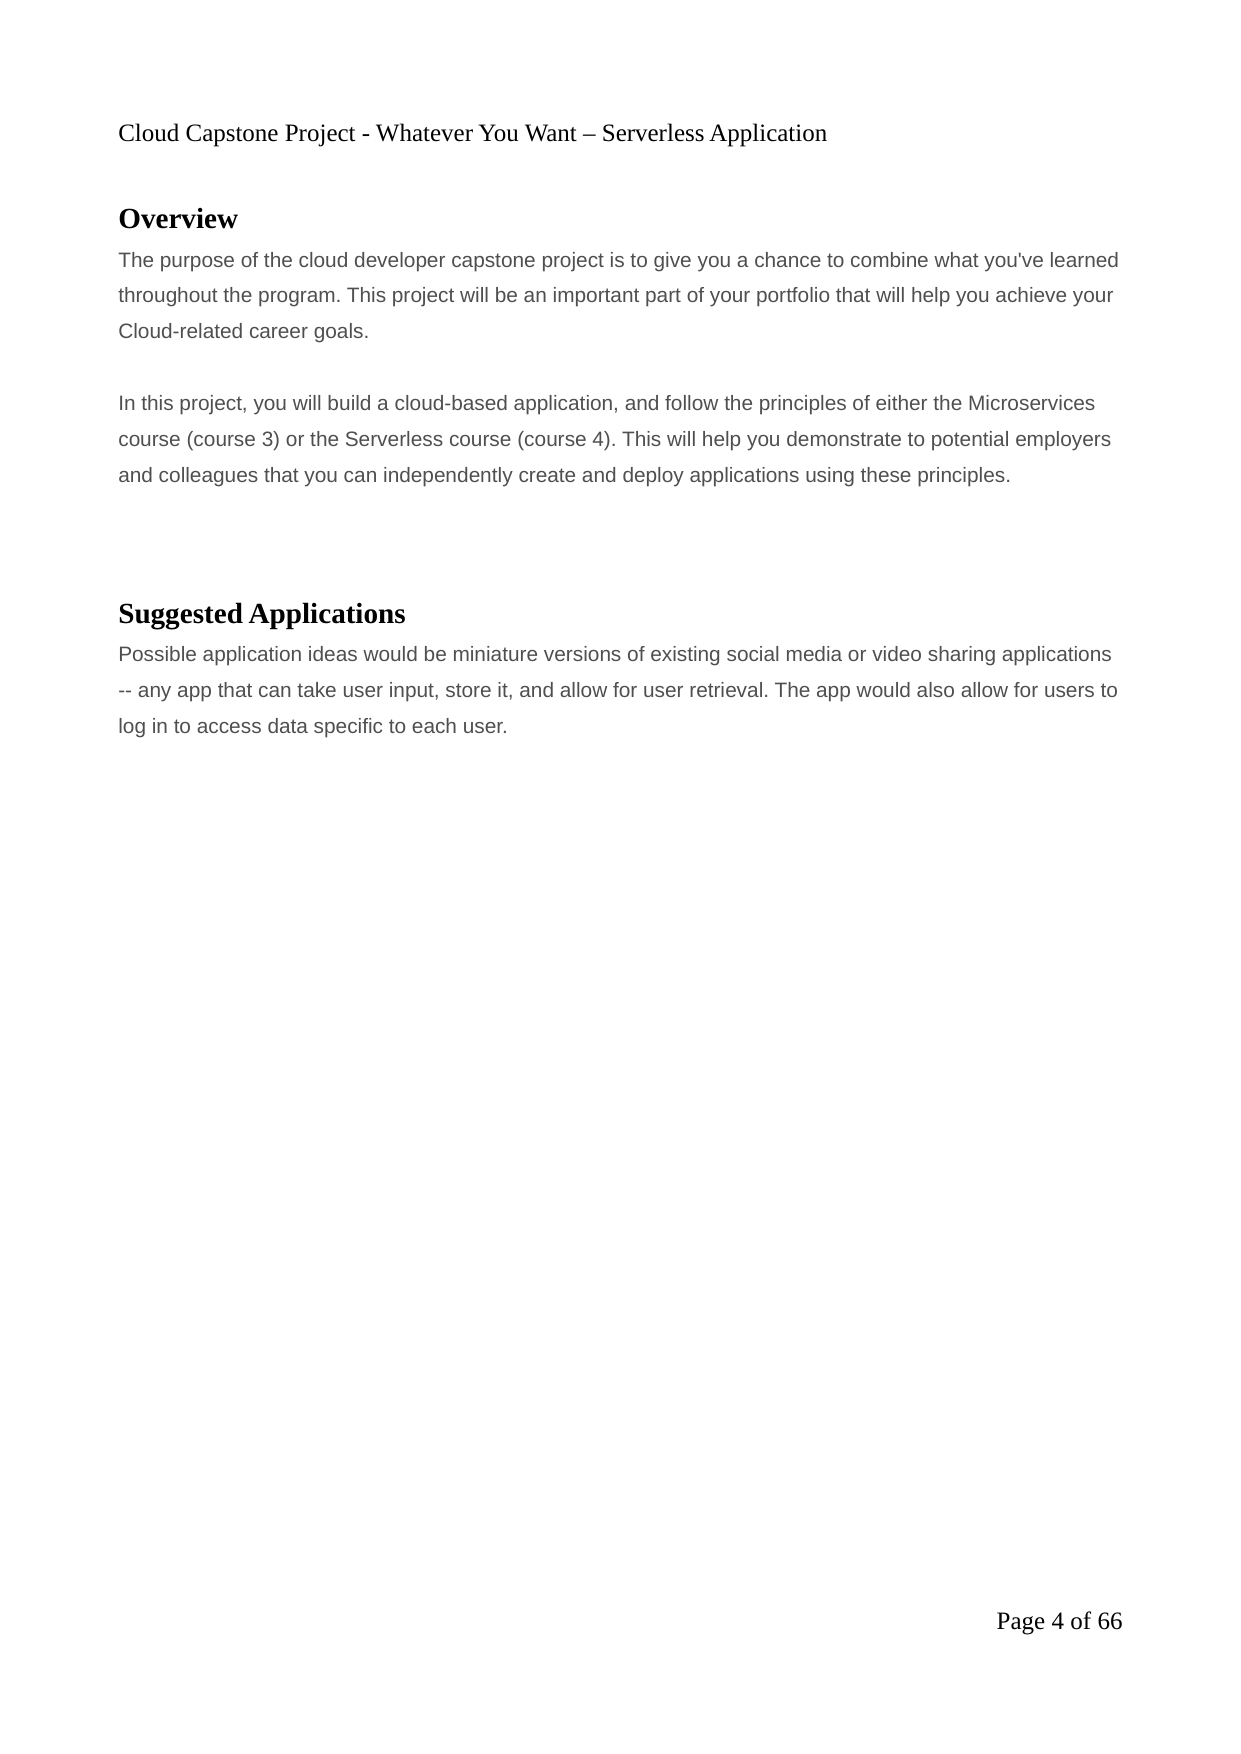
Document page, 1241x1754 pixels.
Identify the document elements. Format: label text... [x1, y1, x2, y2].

subtitle Overview [118, 201, 1122, 235]
text The purpose of the cloud developer capstone project is to give you a chance to combine what you've learned throughout the program. This project will be an important part of your portfolio that will help you achieve your Cloud-related career goals. [118, 247, 1122, 343]
text In this project, you will build a cloud-based application, and follow the principles of either the Microservices course (course 3) or the Serverless course (course 4). This will help you demonstrate to potential employers and colleagues that you can independently create and deploy applications using these principles. [118, 391, 1122, 487]
text Possible application ideas would be miniature versions of existing social media or video sharing applications -- any app that can take user input, store it, and allow for user retrieval. The app would also allow for users to log in to access data specific to each user. [118, 642, 1122, 738]
subtitle Suggested Applications [118, 596, 1122, 629]
